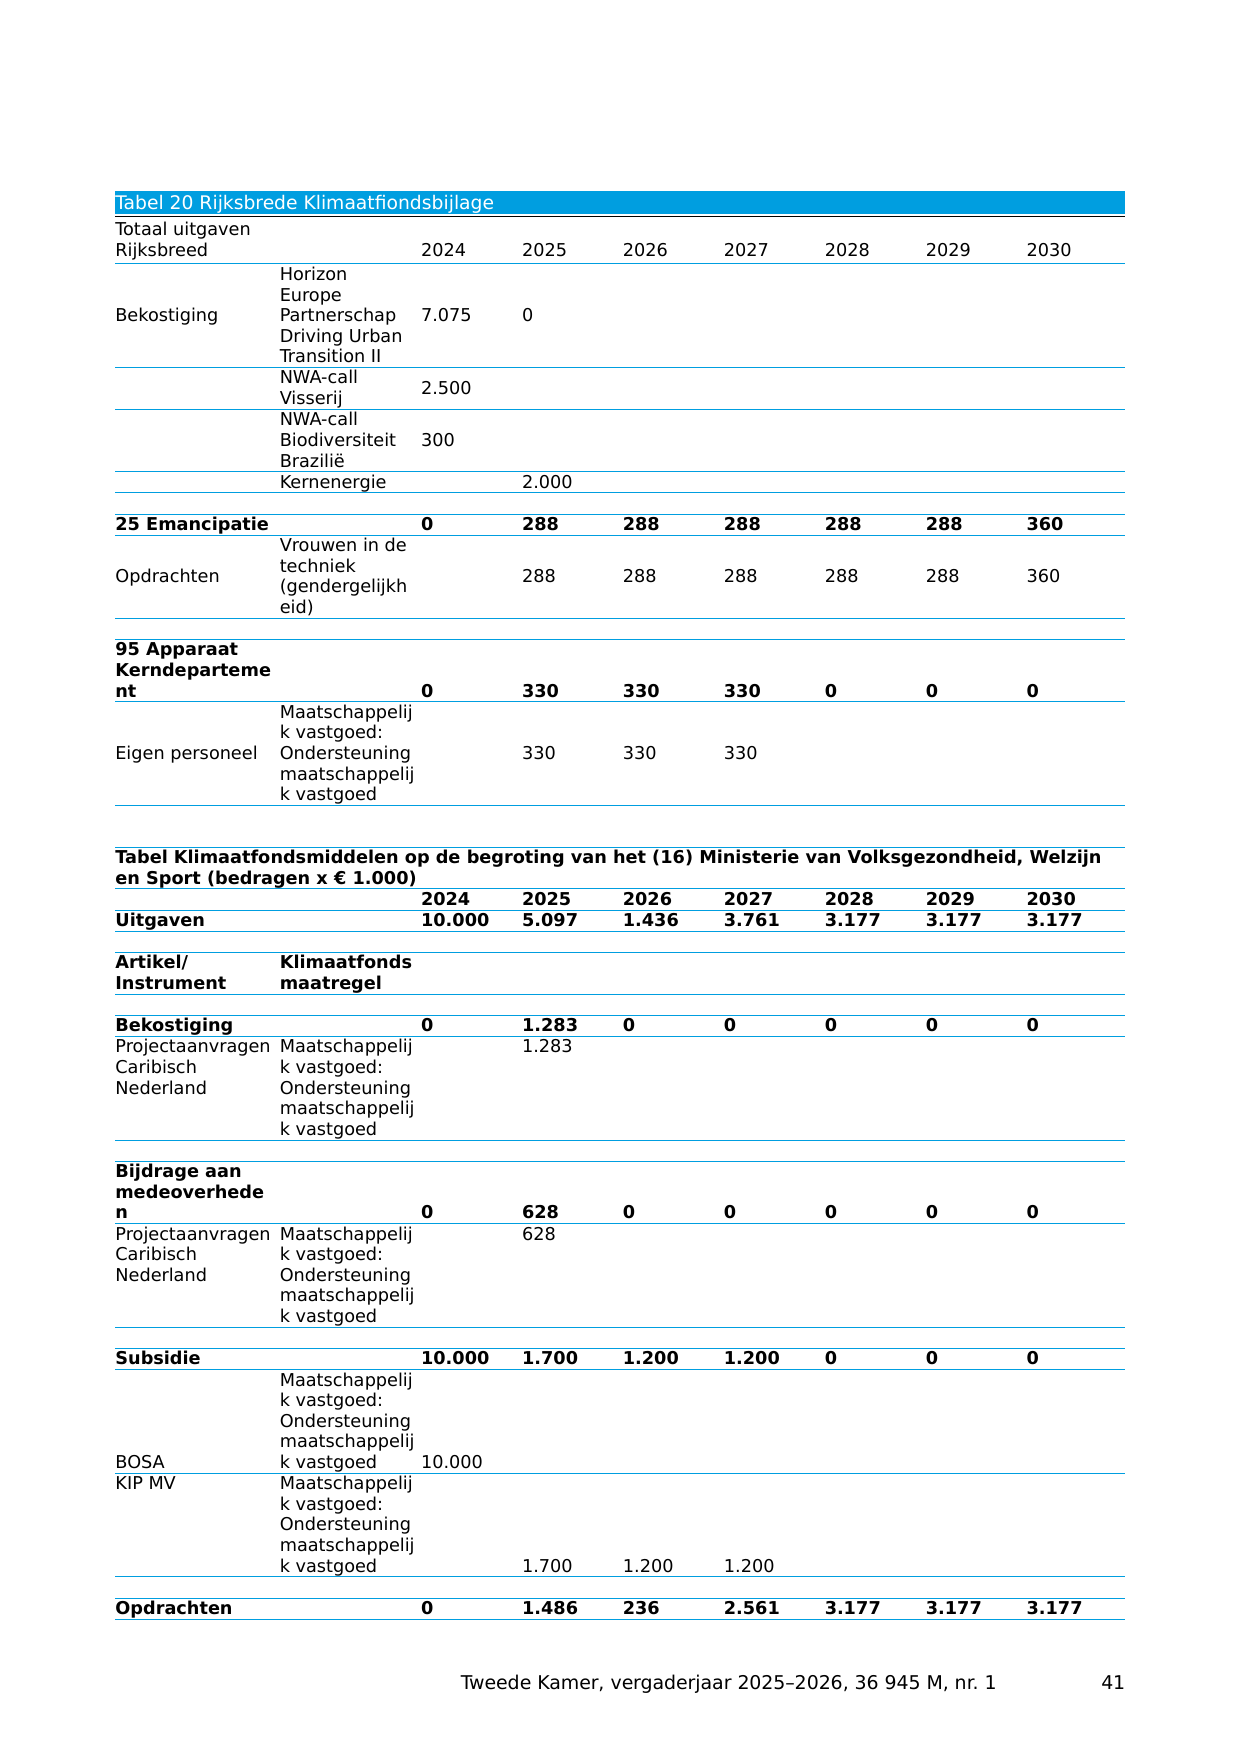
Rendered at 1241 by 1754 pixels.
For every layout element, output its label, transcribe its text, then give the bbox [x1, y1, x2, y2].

table_cell 0 [418, 1599, 519, 1618]
table_cell Maatschappelijk vastgoed: Ondersteuning maatschappelijk vastgoed [277, 1037, 418, 1139]
table_cell [923, 1141, 1023, 1161]
table_cell 1.283 [519, 1016, 620, 1036]
table_cell 0 [822, 1162, 923, 1223]
table_cell 95 Apparaat Kerndepartement [115, 640, 277, 701]
table_cell [1024, 1141, 1125, 1161]
table_cell [721, 1577, 822, 1597]
table_cell [620, 1141, 721, 1161]
table_cell [822, 1577, 923, 1597]
table_cell [620, 264, 721, 367]
table_cell [277, 911, 418, 931]
table_cell [620, 806, 721, 826]
table_cell [277, 1162, 418, 1223]
table_cell [1024, 1370, 1125, 1473]
table_cell [115, 1141, 277, 1161]
table_cell KIP MV [115, 1474, 277, 1576]
table_cell [277, 1328, 418, 1348]
table_cell [721, 410, 822, 471]
table_cell [721, 264, 822, 367]
table_cell [418, 619, 519, 639]
table_cell 0 [721, 1162, 822, 1223]
table_cell [1024, 1037, 1125, 1139]
table_cell Vrouwen in de techniek (gendergelijkheid) [277, 536, 418, 618]
table_cell BOSA [115, 1370, 277, 1473]
table_cell [115, 410, 277, 471]
table_cell [923, 953, 1023, 993]
table_cell Klimaatfondsmaatregel [277, 953, 418, 993]
table_cell Kernenergie [277, 472, 418, 492]
table_cell [1024, 619, 1125, 639]
table_cell 2.500 [418, 368, 519, 409]
table_cell 360 [1024, 536, 1125, 618]
table_cell [620, 1328, 721, 1348]
table_cell 0 [519, 264, 620, 367]
table_cell 2026 [620, 889, 721, 909]
table_cell Bekostiging [115, 1016, 277, 1036]
table_cell 1.283 [519, 1037, 620, 1139]
table_cell [115, 889, 277, 909]
table_cell [721, 995, 822, 1015]
table_cell [277, 806, 418, 826]
table_cell 236 [620, 1599, 721, 1618]
table_cell [620, 932, 721, 952]
table_cell [822, 368, 923, 409]
table_cell [923, 826, 1023, 847]
table_cell [1024, 264, 1125, 367]
table_cell [418, 1474, 519, 1576]
table_cell 288 [519, 515, 620, 534]
table_cell [822, 410, 923, 471]
table_cell [1024, 932, 1125, 952]
table_cell [277, 1599, 418, 1618]
table_cell 360 [1024, 515, 1125, 534]
table_cell [418, 826, 519, 847]
table_cell Bekostiging [115, 264, 277, 367]
table_cell [418, 1577, 519, 1597]
table_cell [822, 826, 923, 847]
table_cell [923, 932, 1023, 952]
table_cell [923, 1474, 1023, 1576]
table_cell 1.700 [519, 1349, 620, 1369]
table_cell 288 [923, 536, 1023, 618]
table_cell [277, 826, 418, 847]
table_cell 7.075 [418, 264, 519, 367]
table_cell 288 [721, 536, 822, 618]
table_cell [822, 1370, 923, 1473]
table_cell [277, 932, 418, 952]
table_cell [822, 953, 923, 993]
table_cell [822, 619, 923, 639]
table_cell [418, 702, 519, 805]
table_cell 0 [418, 1162, 519, 1223]
table_cell [721, 493, 822, 513]
table_cell 3.761 [721, 911, 822, 931]
table_cell [277, 640, 418, 701]
table_cell [721, 1224, 822, 1327]
table_cell [277, 217, 418, 263]
table_cell Tabel Klimaatfondsmiddelen op de begroting van het (16) Ministerie van Volksgezondheid, Welzijn en Sport (bedragen x € 1.000) [115, 848, 1125, 888]
table_cell [721, 619, 822, 639]
table_cell [277, 995, 418, 1015]
table_cell NWA-call Visserij [277, 368, 418, 409]
table_cell 330 [721, 702, 822, 805]
table_cell [418, 806, 519, 826]
table_cell [418, 1141, 519, 1161]
table_cell [620, 472, 721, 492]
table_cell [1024, 1224, 1125, 1327]
table_cell 288 [822, 536, 923, 618]
table_cell 0 [1024, 1162, 1125, 1223]
table_cell 1.200 [721, 1349, 822, 1369]
table_cell [277, 1349, 418, 1369]
table_cell 0 [418, 515, 519, 534]
table_cell 330 [721, 640, 822, 701]
table_cell [418, 1328, 519, 1348]
table_cell 2028 [822, 217, 923, 263]
table_cell Maatschappelijk vastgoed: Ondersteuning maatschappelijk vastgoed [277, 1224, 418, 1327]
table_cell [115, 932, 277, 952]
table_cell [822, 995, 923, 1015]
table_cell 2024 [418, 889, 519, 909]
table_cell 2025 [519, 889, 620, 909]
table_cell [1024, 472, 1125, 492]
table_cell [519, 1328, 620, 1348]
table_cell [519, 1141, 620, 1161]
table_cell [519, 826, 620, 847]
table_cell 0 [923, 640, 1023, 701]
table_cell [115, 1577, 277, 1597]
table_cell [721, 1141, 822, 1161]
table_cell [277, 493, 418, 513]
table_cell [115, 806, 277, 826]
table_cell [277, 515, 418, 534]
table_cell 3.177 [1024, 1599, 1125, 1618]
table_cell [822, 932, 923, 952]
table_cell [418, 536, 519, 618]
table_cell [418, 995, 519, 1015]
table_cell 25 Emancipatie [115, 515, 277, 534]
table_cell [923, 493, 1023, 513]
table_cell [721, 472, 822, 492]
table_cell 1.200 [620, 1349, 721, 1369]
table_cell [519, 932, 620, 952]
table_cell [721, 368, 822, 409]
table_cell [822, 1141, 923, 1161]
table_cell 1.436 [620, 911, 721, 931]
table_cell Artikel/ Instrument [115, 953, 277, 993]
table_cell [418, 932, 519, 952]
table_cell [822, 1474, 923, 1576]
table_cell 1.200 [721, 1474, 822, 1576]
table_cell 10.000 [418, 911, 519, 931]
table_cell [923, 472, 1023, 492]
table_cell 2028 [822, 889, 923, 909]
table_cell [721, 1370, 822, 1473]
table_cell [1024, 1474, 1125, 1576]
table_cell [822, 702, 923, 805]
table_cell 330 [519, 702, 620, 805]
table_cell [923, 1577, 1023, 1597]
table_cell Horizon Europe Partnerschap Driving Urban Transition II [277, 264, 418, 367]
table_cell [822, 472, 923, 492]
table_cell Opdrachten [115, 536, 277, 618]
table_cell [115, 493, 277, 513]
table_cell Maatschappelijk vastgoed: Ondersteuning maatschappelijk vastgoed [277, 1370, 418, 1473]
table_cell 2027 [721, 217, 822, 263]
table_cell NWA-call Biodiversiteit Brazilië [277, 410, 418, 471]
table_cell [721, 806, 822, 826]
table_cell [519, 493, 620, 513]
table_cell 2030 [1024, 217, 1125, 263]
table_cell 288 [923, 515, 1023, 534]
table_cell [620, 826, 721, 847]
table_cell Totaal uitgaven Rijksbreed [115, 217, 277, 263]
table_cell [822, 493, 923, 513]
table_cell [923, 1370, 1023, 1473]
table_cell Bijdrage aan medeoverheden [115, 1162, 277, 1223]
table_cell 330 [620, 702, 721, 805]
table_cell [822, 806, 923, 826]
table_cell [1024, 953, 1125, 993]
table_cell 0 [822, 1016, 923, 1036]
table_cell [923, 410, 1023, 471]
table_cell [721, 1037, 822, 1139]
table_cell [115, 995, 277, 1015]
table_cell [519, 410, 620, 471]
table_cell 5.097 [519, 911, 620, 931]
table_cell 0 [1024, 640, 1125, 701]
table_cell 2026 [620, 217, 721, 263]
table_cell 0 [418, 640, 519, 701]
table_cell 628 [519, 1162, 620, 1223]
table_cell [822, 1224, 923, 1327]
table_cell 288 [822, 515, 923, 534]
table_cell 0 [822, 640, 923, 701]
table_cell [721, 932, 822, 952]
table_cell 288 [519, 536, 620, 618]
table_cell [1024, 1328, 1125, 1348]
table_cell [923, 995, 1023, 1015]
table_cell 0 [1024, 1016, 1125, 1036]
table_cell Eigen personeel [115, 702, 277, 805]
table_cell 330 [519, 640, 620, 701]
table_cell [923, 1224, 1023, 1327]
table_cell 1.486 [519, 1599, 620, 1618]
table_cell 3.177 [1024, 911, 1125, 931]
table_cell [620, 493, 721, 513]
table_cell 0 [620, 1162, 721, 1223]
table_cell [277, 1577, 418, 1597]
table_cell 2.000 [519, 472, 620, 492]
table_cell 300 [418, 410, 519, 471]
table_cell [923, 806, 1023, 826]
table_cell [519, 1577, 620, 1597]
table_cell [418, 1037, 519, 1139]
table_cell [1024, 493, 1125, 513]
table_cell [620, 1370, 721, 1473]
table_cell [115, 619, 277, 639]
table_cell Projectaanvragen Caribisch Nederland [115, 1224, 277, 1327]
table_cell 0 [620, 1016, 721, 1036]
table_cell 288 [620, 515, 721, 534]
table_cell [620, 1577, 721, 1597]
table_cell [418, 472, 519, 492]
table_cell Maatschappelijk vastgoed: Ondersteuning maatschappelijk vastgoed [277, 702, 418, 805]
table_cell 288 [721, 515, 822, 534]
table_cell 10.000 [418, 1370, 519, 1473]
table_cell [115, 1328, 277, 1348]
table_cell [519, 995, 620, 1015]
table_cell [277, 1016, 418, 1036]
table_cell 1.700 [519, 1474, 620, 1576]
table_cell 2024 [418, 217, 519, 263]
table_cell [822, 264, 923, 367]
table_cell [923, 1328, 1023, 1348]
table_cell [1024, 702, 1125, 805]
table_cell [923, 1037, 1023, 1139]
table_cell [1024, 1577, 1125, 1597]
table_cell [519, 368, 620, 409]
table_cell 330 [620, 640, 721, 701]
table_cell [620, 410, 721, 471]
table_cell 1.200 [620, 1474, 721, 1576]
table_cell 0 [721, 1016, 822, 1036]
table_cell [721, 826, 822, 847]
table_cell 628 [519, 1224, 620, 1327]
table_cell 2030 [1024, 889, 1125, 909]
table_cell [721, 953, 822, 993]
table_cell [923, 264, 1023, 367]
table_cell 0 [923, 1016, 1023, 1036]
table_cell [277, 619, 418, 639]
table_cell [923, 702, 1023, 805]
table_cell 10.000 [418, 1349, 519, 1369]
table_cell [1024, 826, 1125, 847]
table_cell 2029 [923, 217, 1023, 263]
table_cell 2025 [519, 217, 620, 263]
table_cell [519, 619, 620, 639]
table_cell [115, 826, 277, 847]
table_cell [620, 1037, 721, 1139]
table_cell 3.177 [822, 1599, 923, 1618]
table_cell [418, 493, 519, 513]
table_cell 0 [418, 1016, 519, 1036]
table_cell [115, 472, 277, 492]
table_cell 2029 [923, 889, 1023, 909]
table_cell 0 [1024, 1349, 1125, 1369]
table_cell [620, 619, 721, 639]
table_cell Maatschappelijk vastgoed: Ondersteuning maatschappelijk vastgoed [277, 1474, 418, 1576]
table_cell [1024, 410, 1125, 471]
table_cell [277, 889, 418, 909]
table_cell [923, 619, 1023, 639]
table_cell Opdrachten [115, 1599, 277, 1618]
table_cell [620, 1224, 721, 1327]
table_cell [822, 1328, 923, 1348]
table_cell 3.177 [923, 911, 1023, 931]
table_cell 3.177 [923, 1599, 1023, 1618]
table_cell 288 [620, 536, 721, 618]
table_cell [1024, 368, 1125, 409]
table_cell 3.177 [822, 911, 923, 931]
table_cell [519, 806, 620, 826]
table_cell [519, 1370, 620, 1473]
table_cell [620, 368, 721, 409]
table_cell [1024, 995, 1125, 1015]
table_cell [418, 953, 519, 993]
table_cell [822, 1037, 923, 1139]
table_cell [277, 1141, 418, 1161]
table_cell 0 [923, 1162, 1023, 1223]
table_cell Projectaanvragen Caribisch Nederland [115, 1037, 277, 1139]
table_cell [519, 953, 620, 993]
table_cell [418, 1224, 519, 1327]
table_cell [721, 1328, 822, 1348]
table_cell 0 [923, 1349, 1023, 1369]
table_cell Subsidie [115, 1349, 277, 1369]
table_cell Uitgaven [115, 911, 277, 931]
table_cell 2027 [721, 889, 822, 909]
table_cell [923, 368, 1023, 409]
table_cell 0 [822, 1349, 923, 1369]
table_cell [620, 995, 721, 1015]
table_cell [1024, 806, 1125, 826]
table_cell [620, 953, 721, 993]
table_cell 2.561 [721, 1599, 822, 1618]
table_cell [115, 368, 277, 409]
